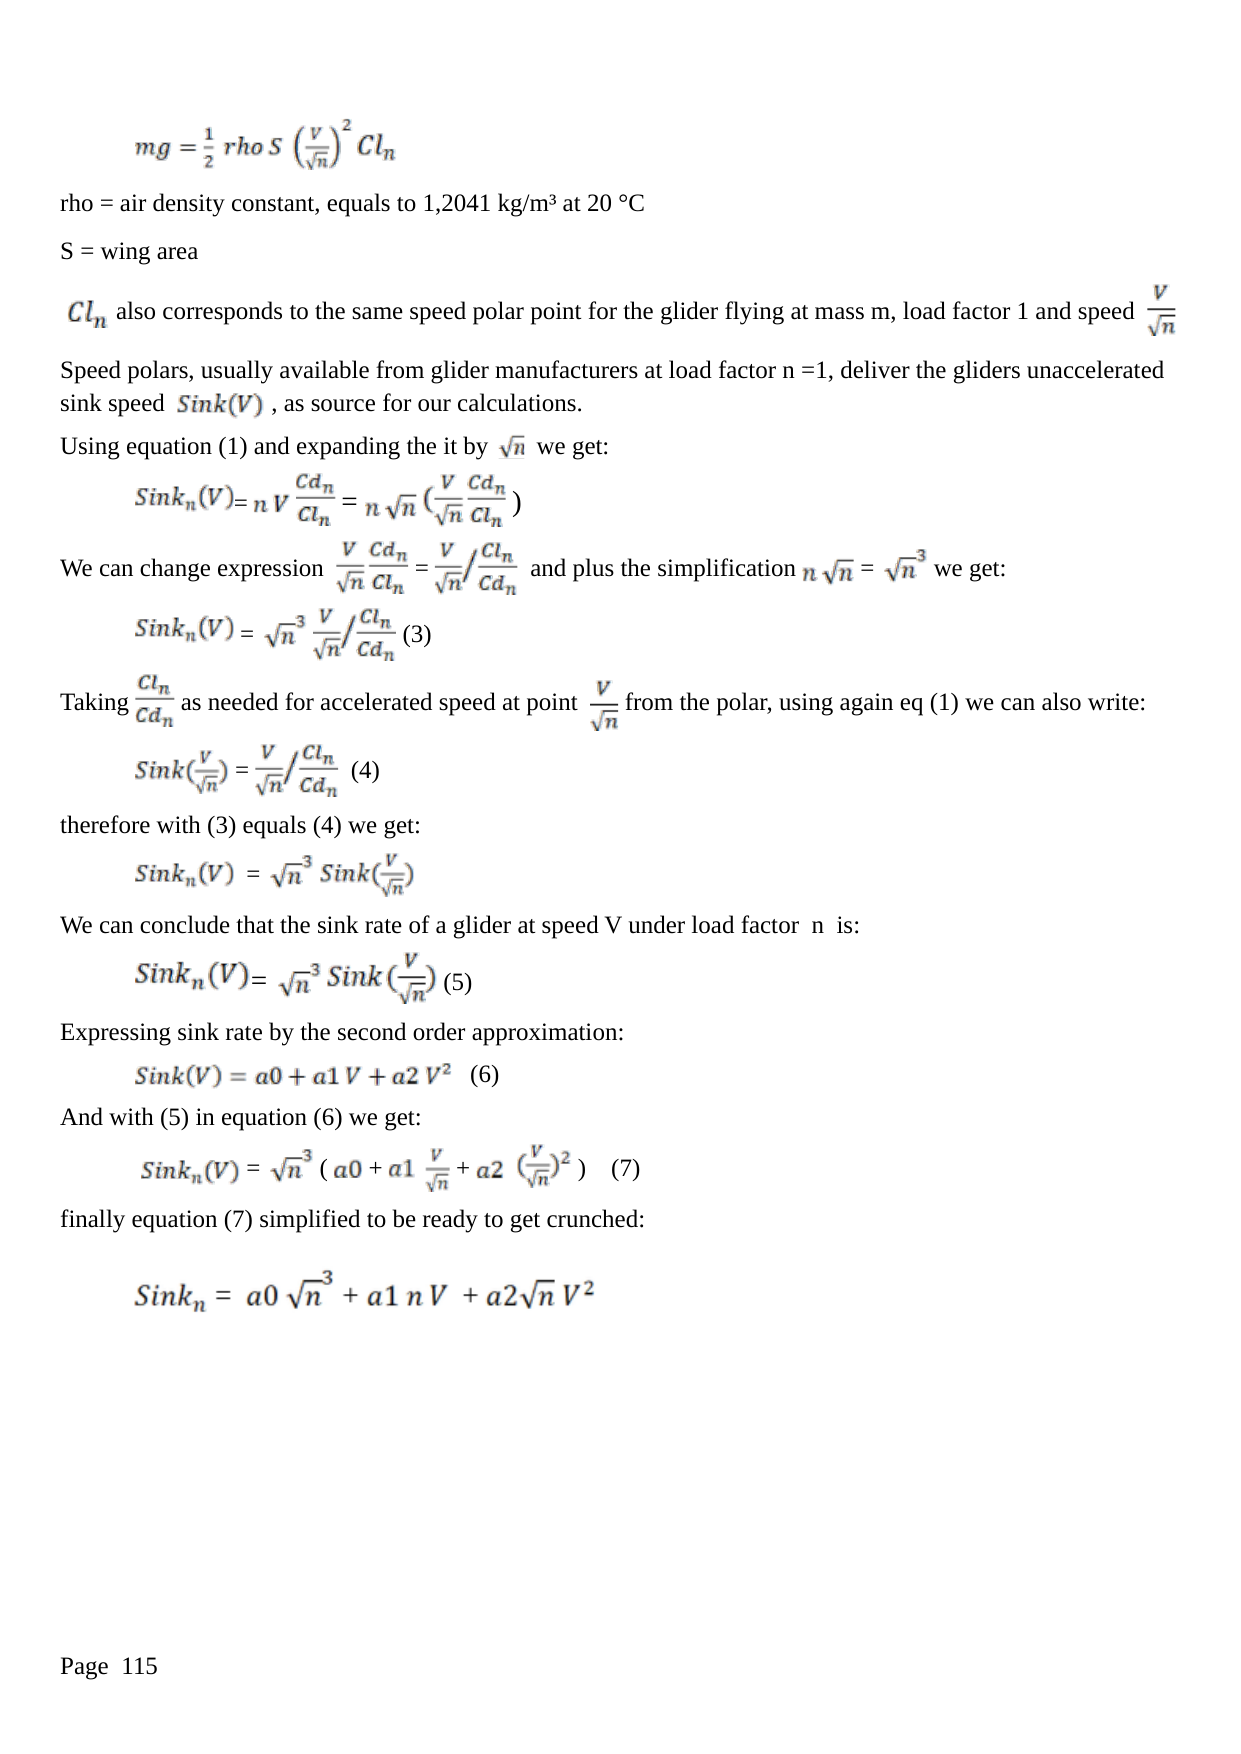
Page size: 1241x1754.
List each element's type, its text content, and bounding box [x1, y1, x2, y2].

picture [253, 488, 290, 517]
text = ( + + ) (7) [60, 1144, 1207, 1192]
picture [260, 611, 307, 649]
text And with (5) in equation (6) we get: [60, 1102, 1207, 1131]
text = [60, 952, 327, 1003]
text ) [506, 473, 1207, 527]
text rho = air density constant, equals to 1,2041 kg/m³ at 20 °C [60, 188, 1207, 217]
text finally equation (7) simplified to be ready to get crunched: [60, 1204, 1207, 1233]
picture [135, 483, 234, 512]
picture [802, 552, 854, 586]
text (6) [452, 1059, 1207, 1089]
text = and plus the simplification = we get: [409, 540, 1207, 594]
picture [135, 118, 397, 170]
picture [388, 1147, 450, 1192]
picture [434, 541, 518, 595]
text [60, 1059, 135, 1089]
text (4) [339, 744, 1207, 797]
picture [135, 614, 234, 643]
text also corresponds to the same speed polar point for the glider flying at mass m, load factor 1 and speed [60, 284, 1147, 335]
picture [1147, 283, 1176, 336]
text Expressing sink rate by the second order approximation: [60, 1017, 1207, 1046]
picture [274, 960, 322, 998]
picture [255, 743, 339, 797]
picture [67, 293, 116, 328]
picture [590, 679, 619, 731]
text Speed polars, usually available from glider manufacturers at load factor n =1, deliver the gliders unaccelerated sink speed , as source for our calculations. [60, 355, 1207, 418]
text = = [60, 473, 422, 527]
text = [60, 851, 1207, 897]
picture [135, 1059, 452, 1089]
text Using equation (1) and expanding the it by we get: [60, 431, 1207, 460]
picture [498, 432, 525, 459]
picture [327, 952, 437, 1004]
text Taking as needed for accelerated speed at point from the polar, using again eq (1) we can also write: [60, 673, 1207, 731]
text We can change expression [60, 540, 336, 594]
picture [336, 540, 409, 594]
picture [135, 673, 175, 727]
picture [880, 545, 928, 583]
picture [124, 1258, 638, 1328]
picture [296, 472, 342, 526]
picture [313, 607, 396, 661]
picture [266, 1145, 314, 1183]
text therefore with (3) equals (4) we get: [60, 810, 1207, 838]
picture [177, 390, 265, 419]
text S = wing area [60, 236, 1207, 265]
picture [141, 1156, 240, 1185]
text (3) [396, 607, 1207, 660]
text We can conclude that the sink rate of a glider at speed V under load factor n is: [60, 910, 1207, 939]
picture [365, 487, 417, 521]
picture [266, 851, 314, 889]
picture [135, 860, 234, 888]
picture [333, 1154, 363, 1183]
picture [135, 749, 229, 794]
text (5) [437, 952, 1207, 1003]
picture [516, 1143, 572, 1188]
picture [320, 852, 415, 897]
picture [422, 473, 506, 527]
text = [60, 744, 255, 797]
picture [476, 1155, 511, 1183]
picture [135, 956, 251, 991]
text = [60, 607, 313, 660]
